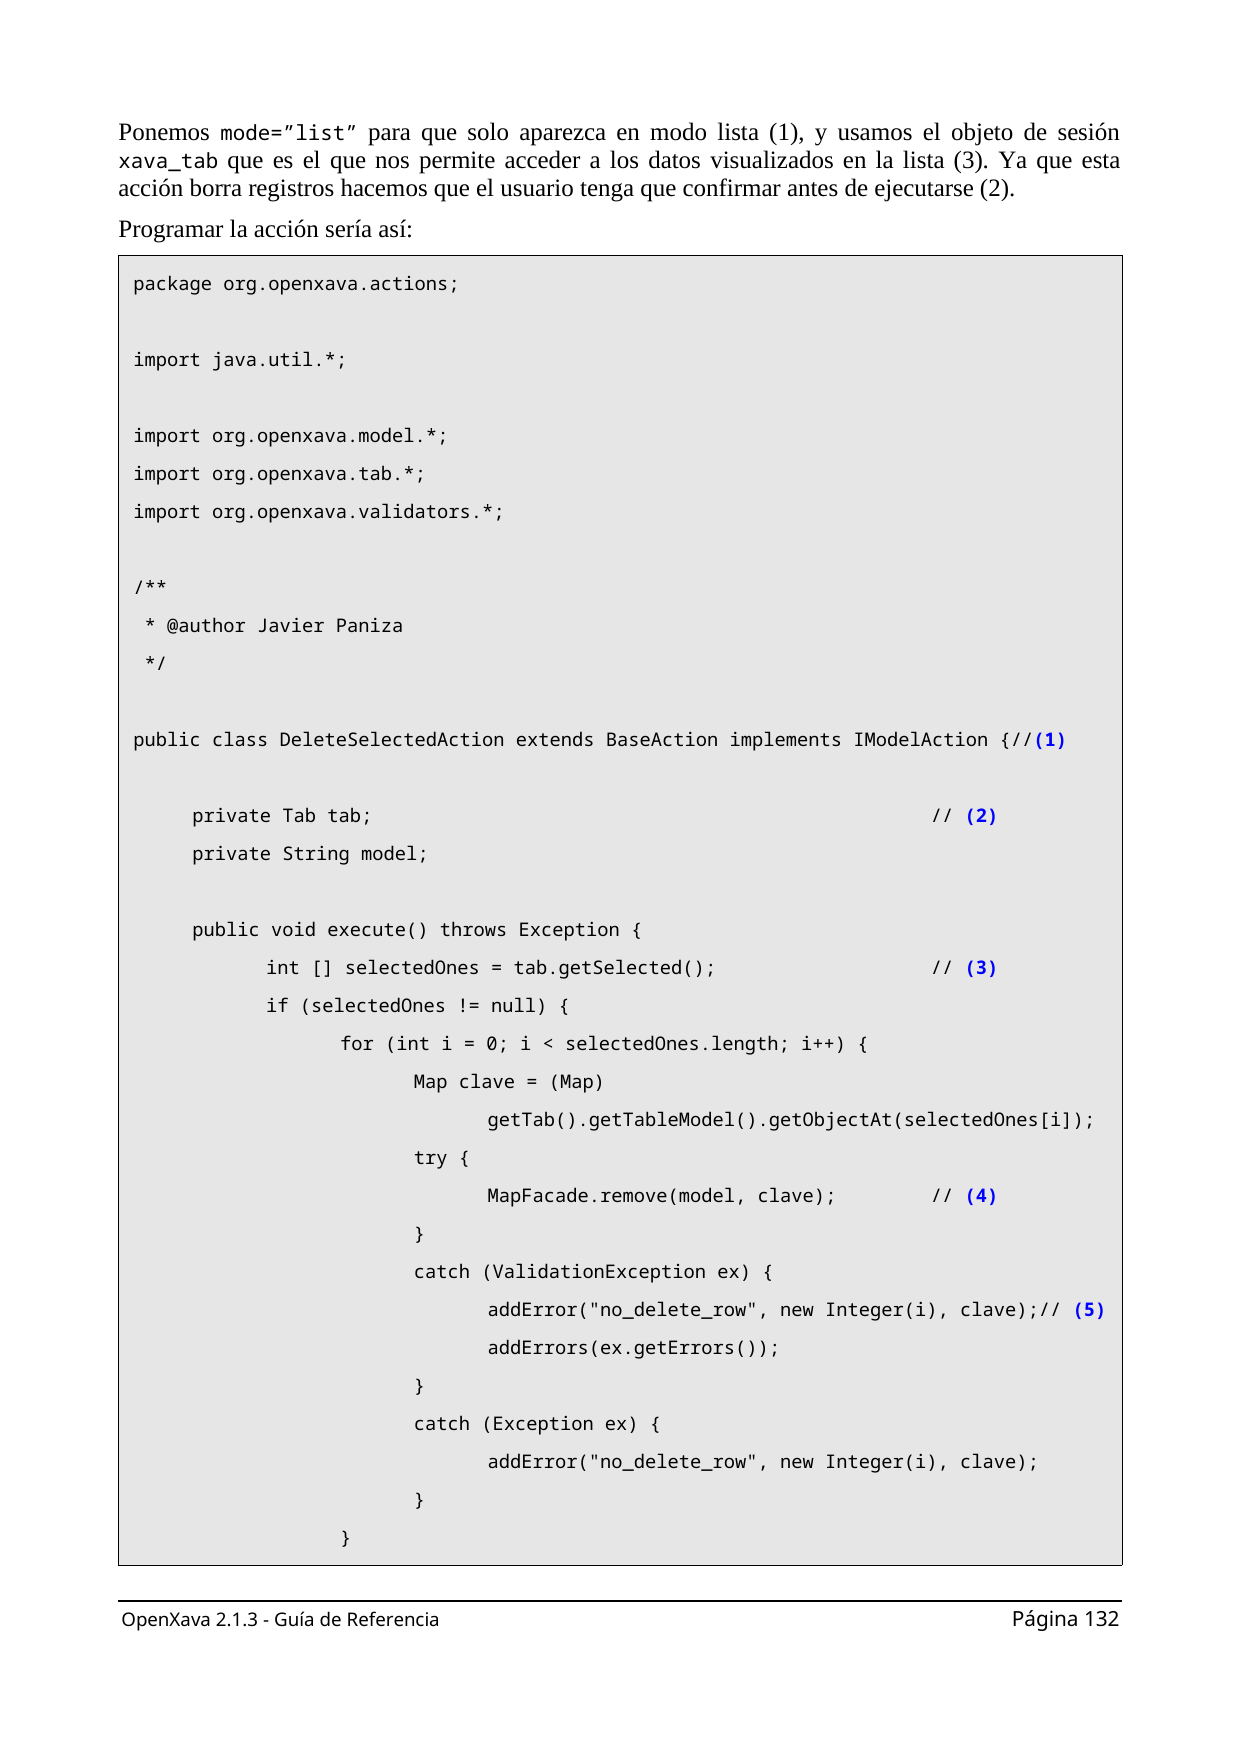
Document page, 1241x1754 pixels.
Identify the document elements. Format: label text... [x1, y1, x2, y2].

text getTab().getTableModel().getObjectAt(selectedOnes[i]); [119, 1091, 1122, 1129]
text if (selectedOnes != null) { [119, 977, 1122, 1015]
text MapFacade.remove(model, clave); // (4) [119, 1167, 1122, 1206]
text } [119, 1472, 1122, 1510]
text public void execute() throws Exception { [119, 901, 1122, 939]
text * @author Javier Paniza [119, 597, 1122, 635]
text import java.util.*; [119, 331, 1122, 369]
text try { [119, 1129, 1122, 1167]
text Map clave = (Map) [119, 1053, 1122, 1091]
text import org.openxava.tab.*; [119, 445, 1122, 483]
text package org.openxava.actions; [119, 256, 1122, 293]
text addError("no_delete_row", new Integer(i), clave); [119, 1434, 1122, 1472]
text for (int i = 0; i < selectedOnes.length; i++) { [119, 1015, 1122, 1053]
text Ponemos mode=”list” para que solo aparezca en modo lista (1), y usamos el objeto de sesión xava_tab que es el que nos permite acceder a los datos visualizados en la lista (3). Ya que esta acción borra registros hacemos que el usuario tenga que confirmar antes de ejecutarse (2). [118, 118, 1122, 202]
text /** [119, 559, 1122, 597]
text addError("no_delete_row", new Integer(i), clave);// (5) [119, 1282, 1122, 1319]
text private String model; [119, 825, 1122, 863]
text private Tab tab; // (2) [119, 787, 1122, 825]
text public class DeleteSelectedAction extends BaseAction implements IModelAction {//(1) [119, 711, 1122, 749]
text } [119, 1206, 1122, 1243]
text Programar la acción sería así: [118, 215, 1122, 242]
text } [119, 1510, 1122, 1565]
text addErrors(ex.getErrors()); [119, 1319, 1122, 1358]
text catch (ValidationException ex) { [119, 1243, 1122, 1282]
text import org.openxava.validators.*; [119, 483, 1122, 521]
text catch (Exception ex) { [119, 1396, 1122, 1434]
text import org.openxava.model.*; [119, 407, 1122, 445]
text } [119, 1358, 1122, 1396]
text int [] selectedOnes = tab.getSelected(); // (3) [119, 939, 1122, 977]
text */ [119, 635, 1122, 673]
